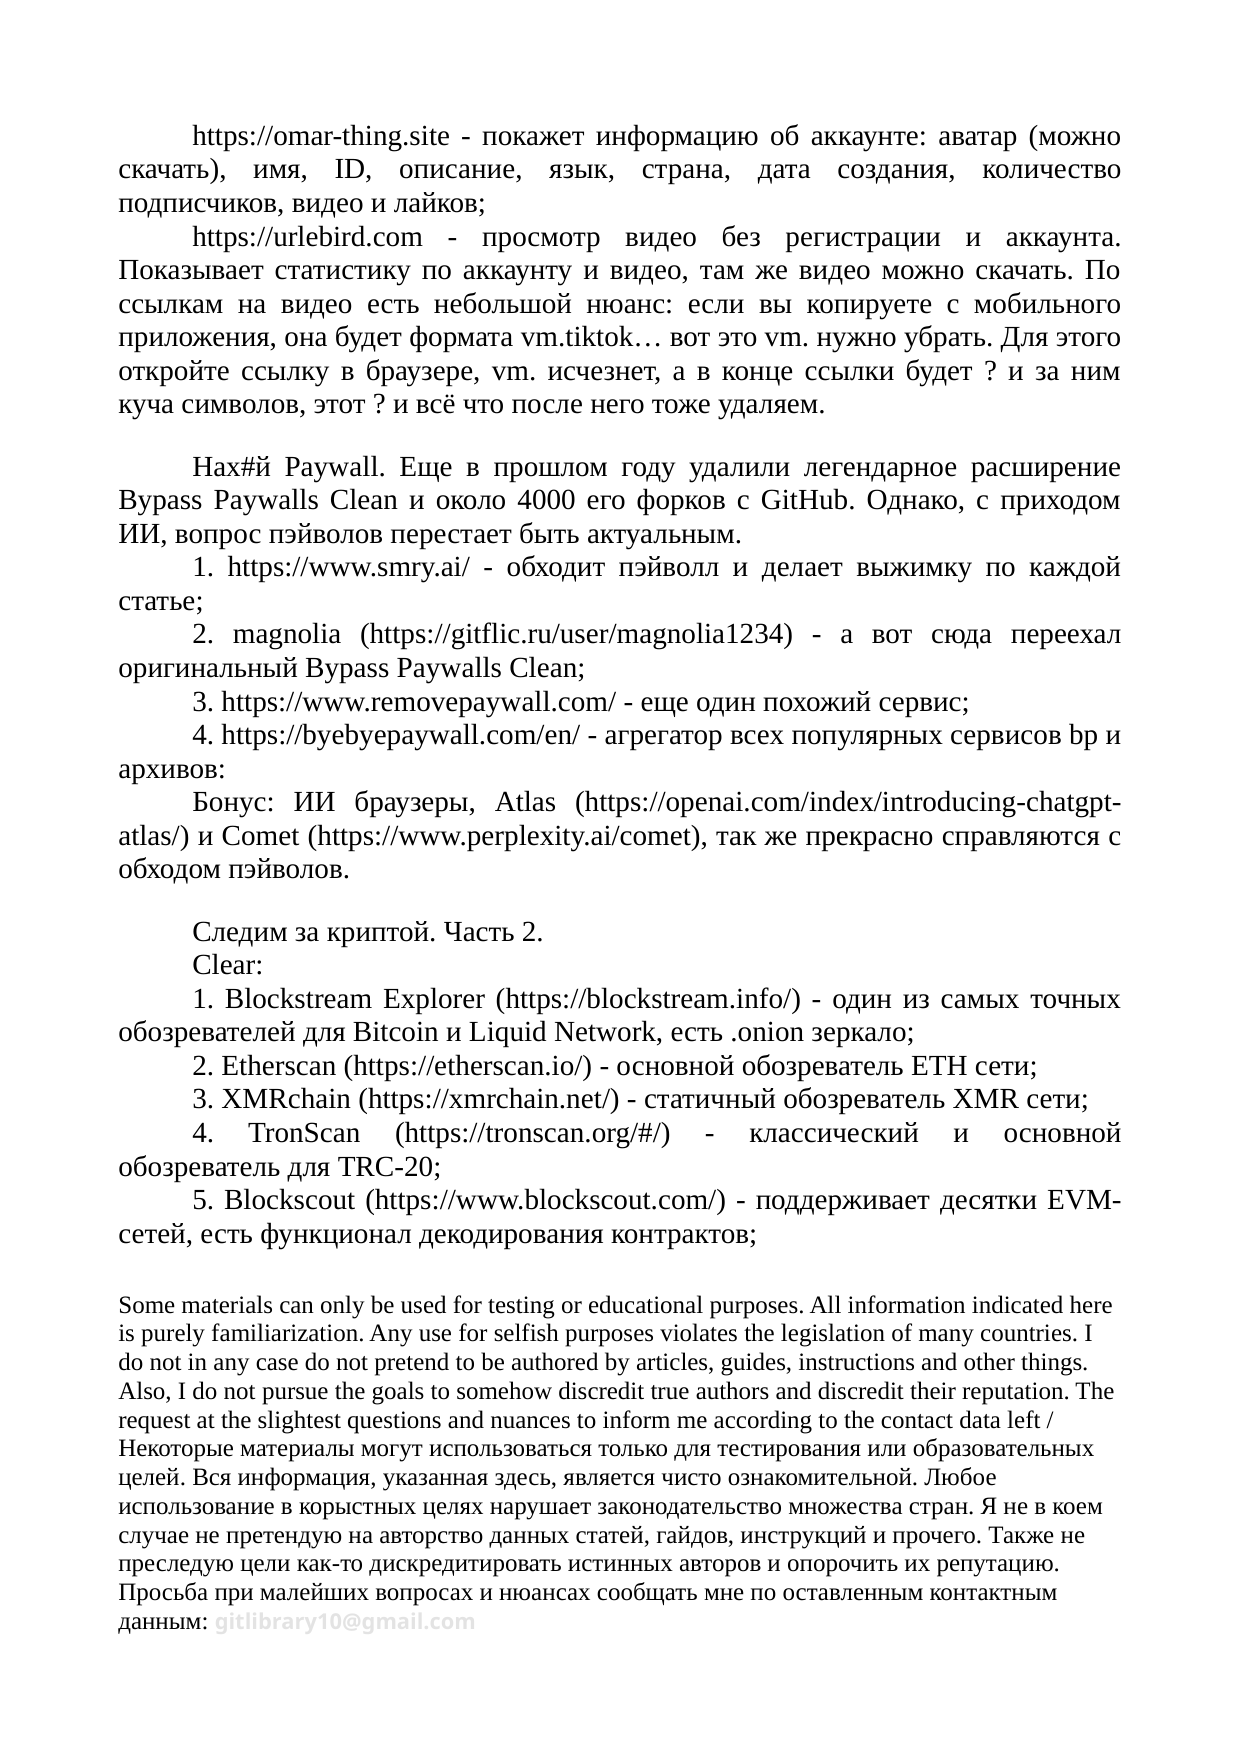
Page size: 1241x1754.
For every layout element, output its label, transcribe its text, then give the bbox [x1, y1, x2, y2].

text https://omar-thing.site - покажет информацию об аккаунте: аватар (можно скачать), имя, ID, описание, язык, страна, дата создания, количество подписчиков, видео и лайков; [118, 118, 1122, 219]
text 2. Etherscan (https://etherscan.io/) - основной обозреватель ETH сети; [118, 1048, 1122, 1082]
text 5. Blockscout (https://www.blockscout.com/) - поддерживает десятки EVM-сетей, есть функционал декодирования контрактов; [118, 1182, 1122, 1249]
text 1. https://www.smry.ai/ - обходит пэйволл и делает выжимку по каждой статье; [118, 549, 1122, 617]
text Нах#й Paywall. Еще в прошлом году удалили легендарное расширение Bypass Paywalls Сlean и около 4000 его форков с GitHub. Однако, с приходом ИИ, вопрос пэйволов перестает быть актуальным. [118, 449, 1122, 549]
text 3. XMRchain (https://xmrchain.net/) - статичный обозреватель XMR сети; [118, 1082, 1122, 1115]
text Clear: [118, 947, 1122, 981]
text Бонус: ИИ браузеры, Atlas (https://openai.com/index/introducing-chatgpt-atlas/) и Comet (https://www.perplexity.ai/comet), так же прекрасно справляются с обходом пэйволов. [118, 784, 1122, 885]
text https://urlebird.com - просмотр видео без регистрации и аккаунта. Показывает статистику по аккаунту и видео, там же видео можно скачать. По ссылкам на видео есть небольшой нюанс: если вы копируете с мобильного приложения, она будет формата vm.tiktok… вот это vm. нужно убрать. Для этого откройте ссылку в браузере, vm. исчезнет, а в конце ссылки будет ? и за ним куча символов, этот ? и всё что после него тоже удаляем. [118, 219, 1122, 420]
text Следим за криптой. Часть 2. [118, 914, 1122, 947]
text 3. https://www.removepaywall.com/ - еще один похожий сервис; [118, 684, 1122, 717]
text 1. Blockstream Explorer (https://blockstream.info/) - один из самых точных обозревателей для Bitcoin и Liquid Network, есть .onion зеркало; [118, 981, 1122, 1048]
text 4. TronScan (https://tronscan.org/#/) - классический и основной обозреватель для TRC-20; [118, 1115, 1122, 1182]
text 2. magnolia (https://gitflic.ru/user/magnolia1234) - а вот сюда переехал оригинальный Bypass Paywalls Сlean; [118, 617, 1122, 684]
text 4. https://byebyepaywall.com/en/ - агрегатор всех популярных сервисов bp и архивов: [118, 717, 1122, 784]
